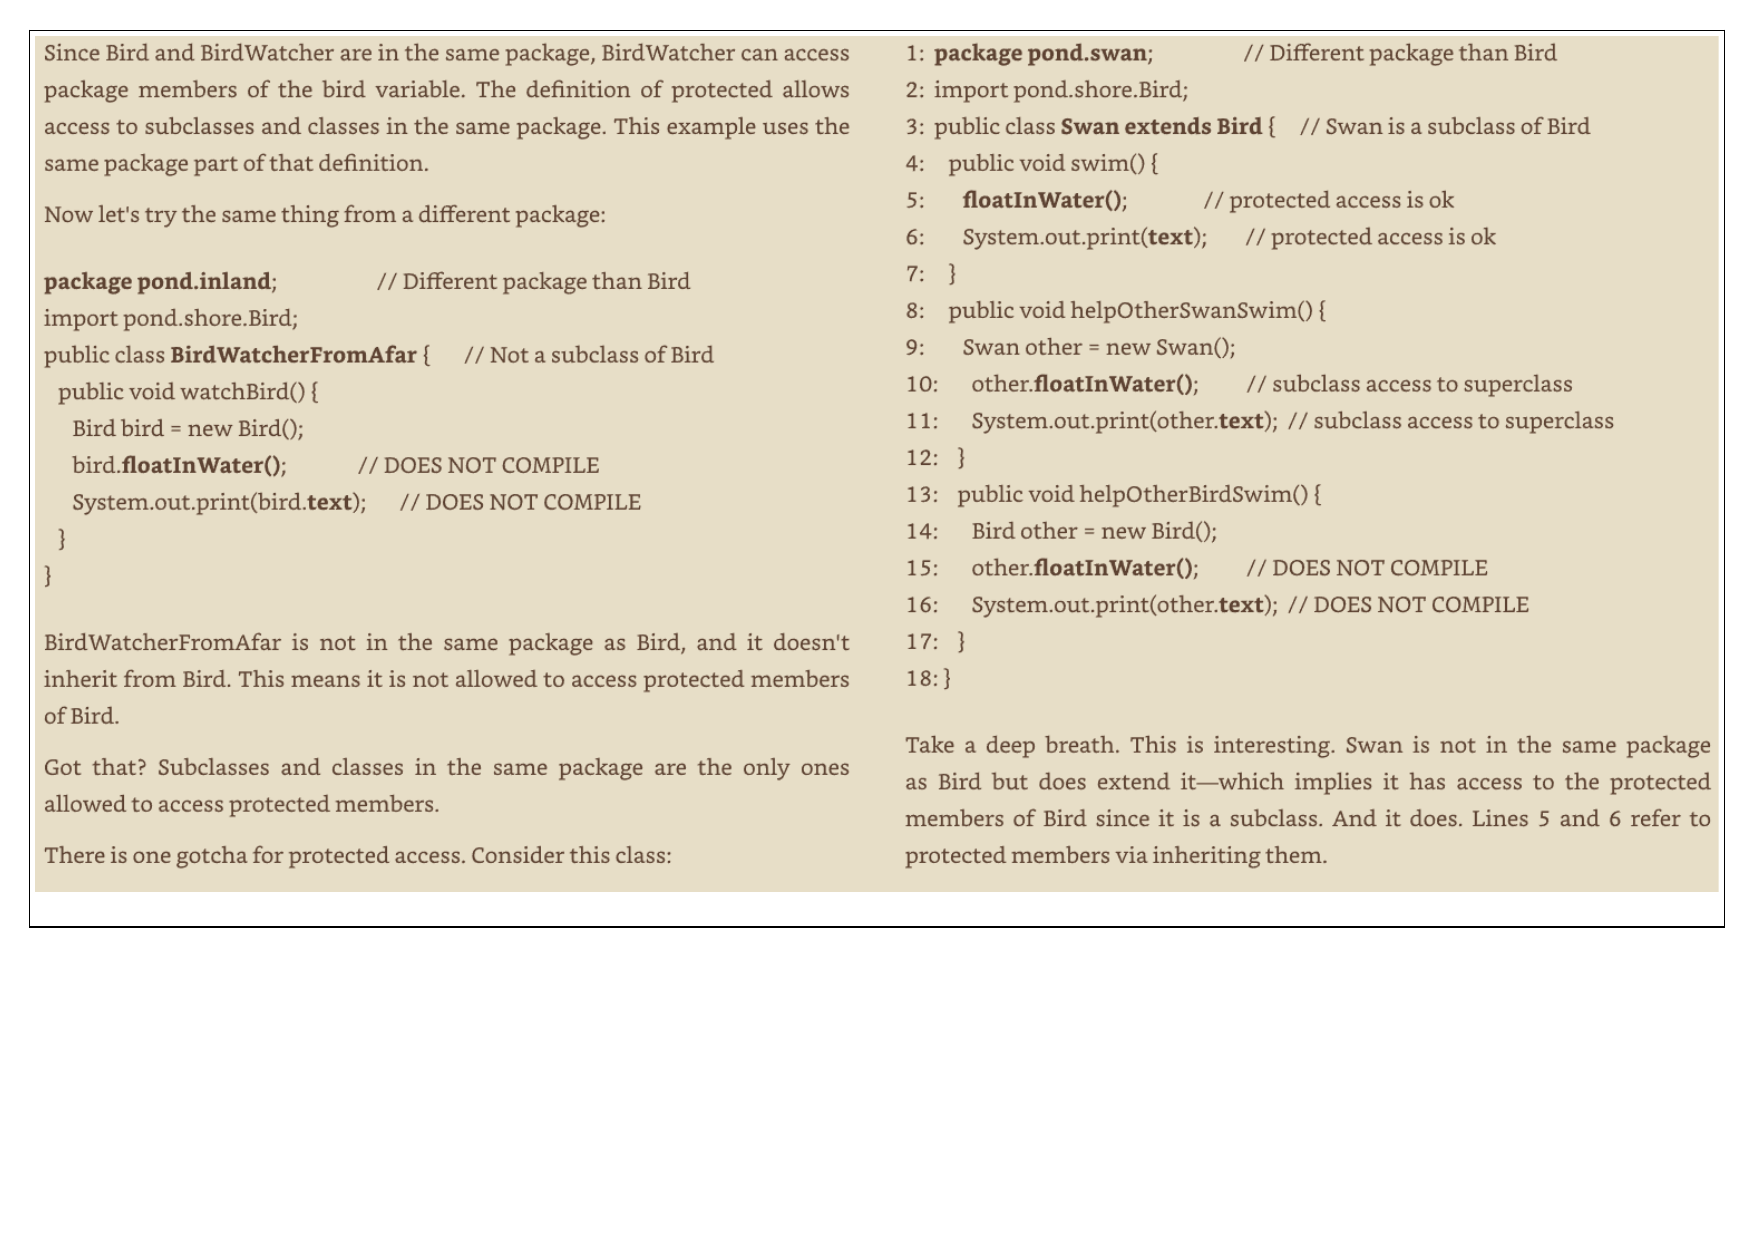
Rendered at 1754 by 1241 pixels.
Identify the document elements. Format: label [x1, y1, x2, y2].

picture [35, 36, 1719, 892]
table_cell [30, 31, 1724, 926]
